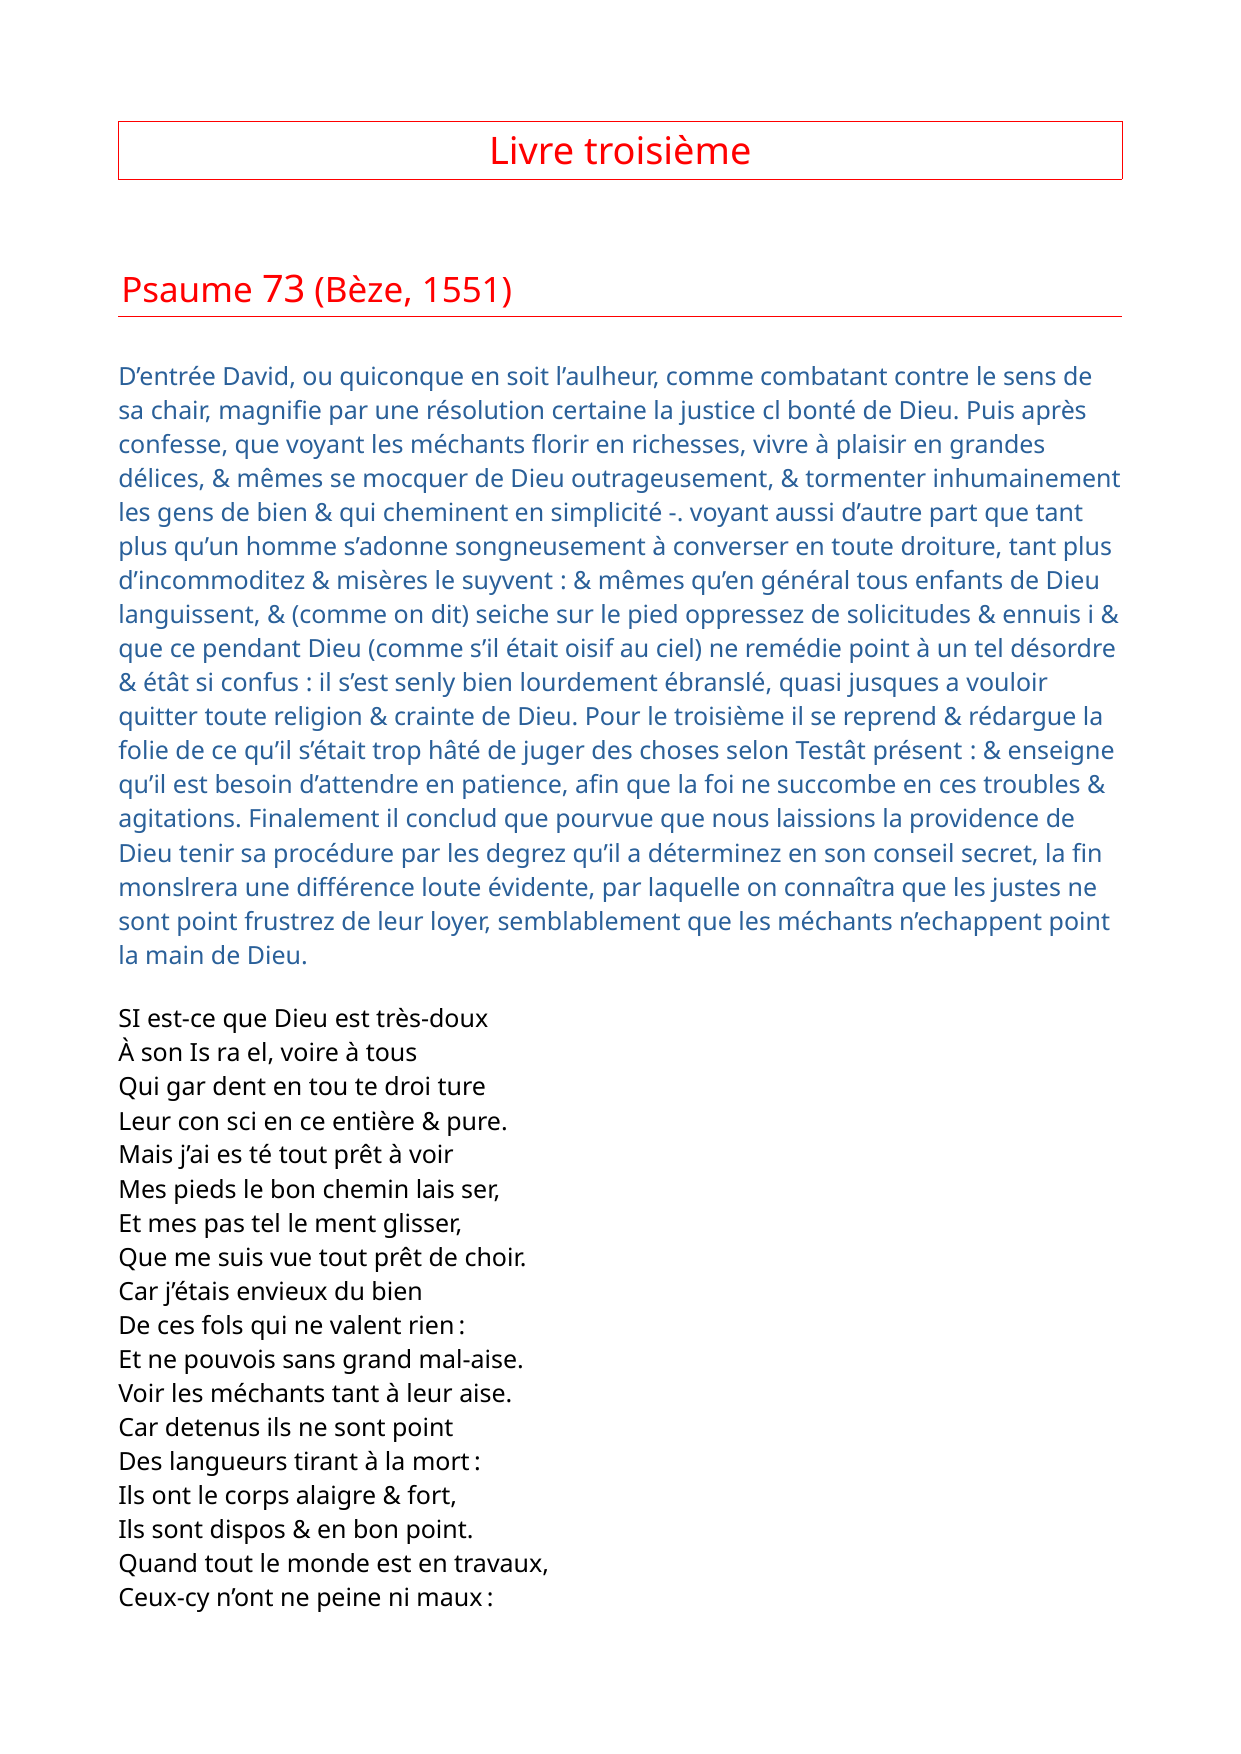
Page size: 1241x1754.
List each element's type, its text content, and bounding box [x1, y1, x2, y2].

text Ils ont le corps alaigre & fort, [118, 1478, 1122, 1512]
text D’entrée David, ou quiconque en soit l’aulheur, comme combatant contre le sens de sa chair, magnifie par une résolution certaine la justice cl bonté de Dieu. Puis après confesse, que voyant les méchants florir en richesses, vivre à plaisir en grandes délices, & mêmes se mocquer de Dieu outrageusement, & tormenter inhumainement les gens de bien & qui cheminent en simplicité -. voyant aussi d’autre part que tant plus qu’un homme s’adonne songneusement à converser en toute droiture, tant plus d’incommoditez & misères le suyvent : & mêmes qu’en général tous enfants de Dieu languissent, & (comme on dit) seiche sur le pied oppressez de solicitudes & ennuis i & que ce pendant Dieu (comme s’il était oisif au ciel) ne remédie point à un tel désordre & étât si confus : il s’est senly bien lourdement ébranslé, quasi jusques a vouloir quitter toute religion & crainte de Dieu. Pour le troisième il se reprend & rédargue la folie de ce qu’il s’était trop hâté de juger des choses selon Testât présent : & enseigne qu’il est besoin d’attendre en patience, afin que la foi ne succombe en ces troubles & agitations. Finalement il conclud que pourvue que nous laissions la providence de Dieu tenir sa procédure par les degrez qu’il a déterminez en son conseil secret, la fin monslrera une différence loute évidente, par laquelle on connaîtra que les justes ne sont point frustrez de leur loyer, semblablement que les méchants n’echappent point la main de Dieu. [118, 358, 1122, 971]
text Des langueurs tirant à la mort : [118, 1444, 1122, 1478]
text Quand tout le monde est en travaux, [118, 1546, 1122, 1580]
subtitle Psaume 73 (Bèze, 1551) [118, 259, 1122, 316]
text Car j’étais envieux du bien [118, 1273, 1122, 1307]
text De ces fols qui ne valent rien : [118, 1307, 1122, 1342]
text Que me suis vue tout prêt de choir. [118, 1239, 1122, 1273]
text Car detenus ils ne sont point [118, 1410, 1122, 1444]
text SI est-ce que Dieu est très-doux [118, 1001, 1122, 1035]
text Voir les méchants tant à leur aise. [118, 1376, 1122, 1410]
text Ils sont dispos & en bon point. [118, 1512, 1122, 1546]
text À son Is ra el, voire à tous [118, 1035, 1122, 1069]
text Mes pieds le bon chemin lais ser, [118, 1171, 1122, 1205]
text Et mes pas tel le ment glisser, [118, 1205, 1122, 1239]
text Et ne pouvois sans grand mal-aise. [118, 1342, 1122, 1376]
text Mais j’ai es té tout prêt à voir [118, 1137, 1122, 1171]
subtitle Livre troisième [119, 122, 1122, 179]
text Qui gar dent en tou te droi ture [118, 1069, 1122, 1103]
text Ceux-cy n’ont ne peine ni maux : [118, 1580, 1122, 1614]
text Leur con sci en ce entière & pure. [118, 1103, 1122, 1137]
